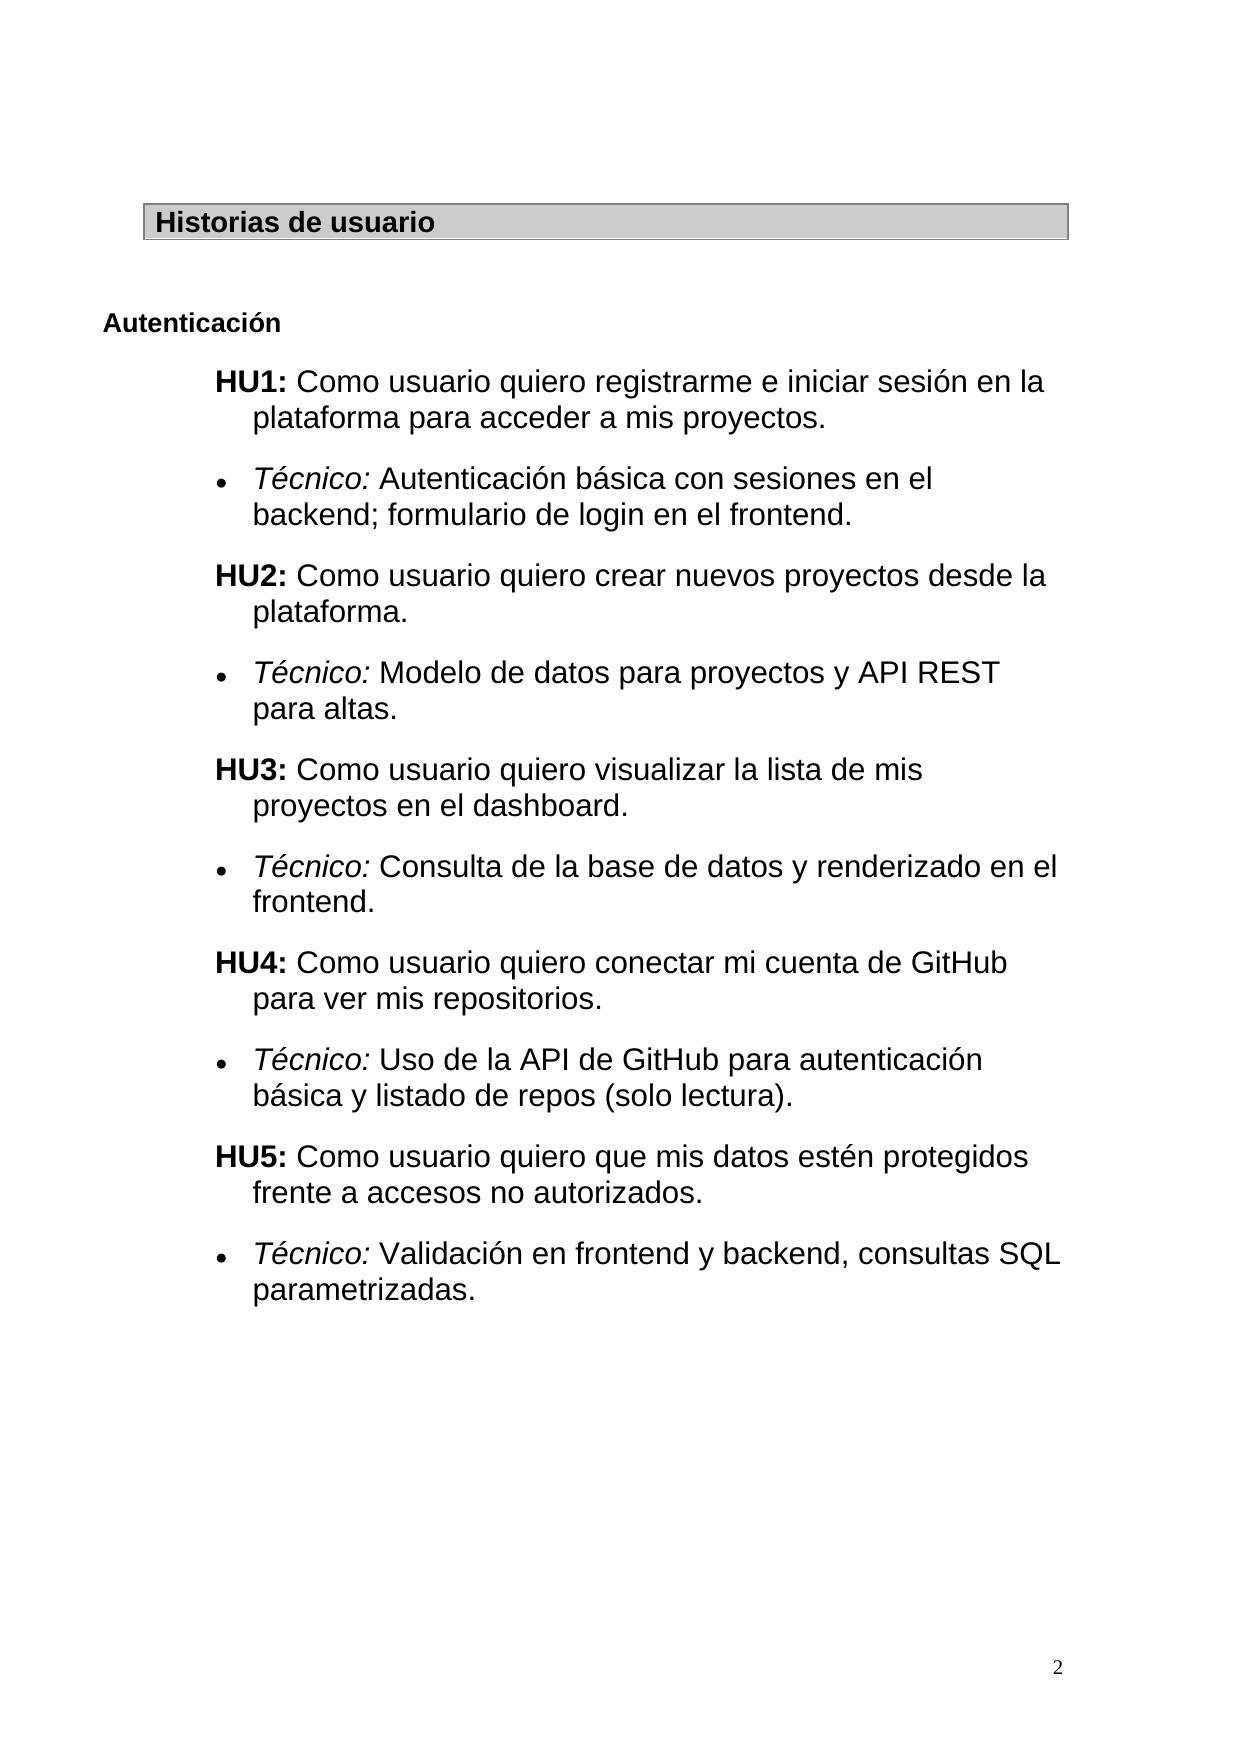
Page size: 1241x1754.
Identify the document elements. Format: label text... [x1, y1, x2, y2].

text HU5: Como usuario quiero que mis datos estén protegidos frente a accesos no autorizados. [215, 1138, 1063, 1210]
table_header Historias de usuario [145, 205, 1067, 238]
text HU2: Como usuario quiero crear nuevos proyectos desde la plataforma. [215, 557, 1063, 629]
text HU4: Como usuario quiero conectar mi cuenta de GitHub para ver mis repositorios. [215, 944, 1063, 1016]
list Técnico: Consulta de la base de datos y renderizado en el frontend. [215, 848, 1063, 919]
subtitle Autenticación [102, 307, 1063, 338]
list Técnico: Autenticación básica con sesiones en el backend; formulario de login en el frontend. [215, 460, 1063, 532]
text HU3: Como usuario quiero visualizar la lista de mis proyectos en el dashboard. [215, 751, 1063, 823]
list Técnico: Validación en frontend y backend, consultas SQL parametrizadas. [215, 1235, 1063, 1307]
list Técnico: Uso de la API de GitHub para autenticación básica y listado de repos (solo lectura). [215, 1041, 1063, 1113]
text HU1: Como usuario quiero registrarme e iniciar sesión en la plataforma para acceder a mis proyectos. [215, 363, 1063, 435]
list Técnico: Modelo de datos para proyectos y API REST para altas. [215, 654, 1063, 726]
